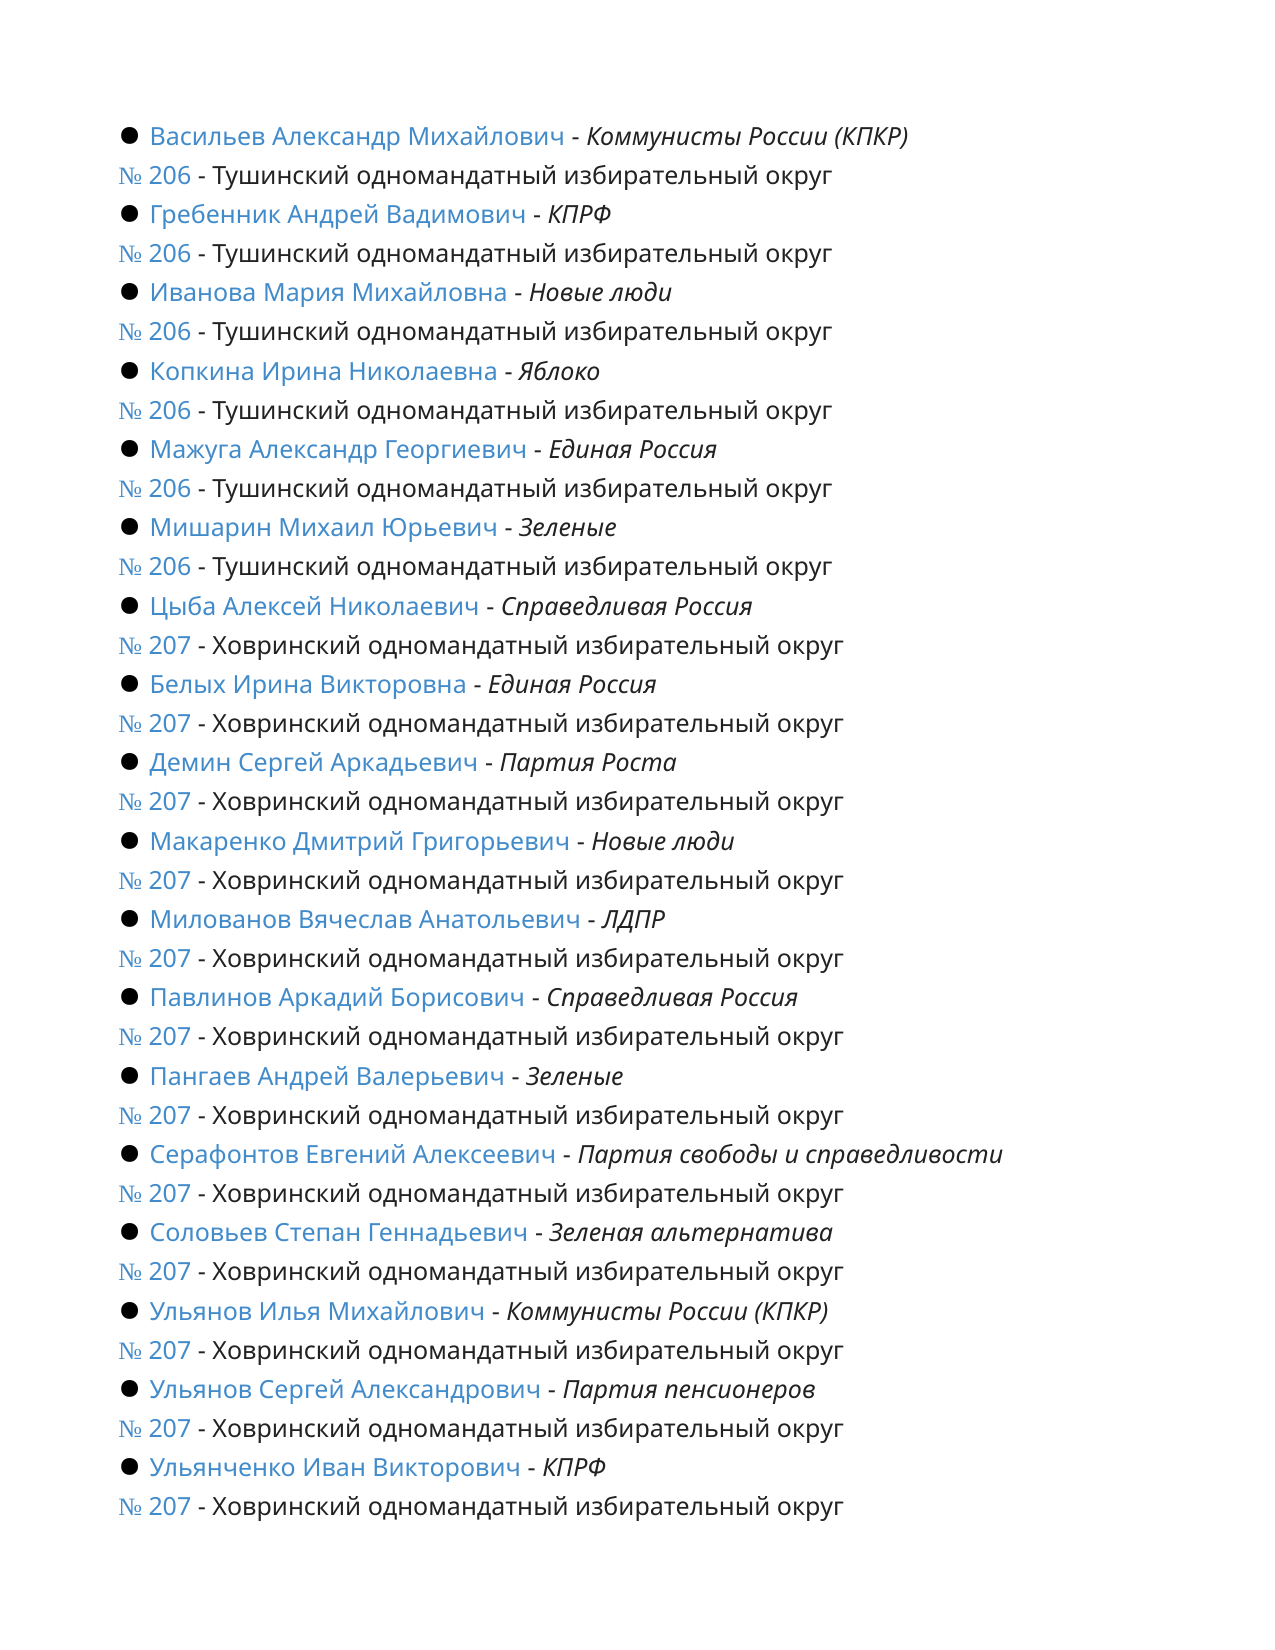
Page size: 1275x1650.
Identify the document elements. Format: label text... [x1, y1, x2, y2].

text № 207 - Ховринский одномандатный избирательный округ [118, 1254, 1157, 1288]
text № 207 - Ховринский одномандатный избирательный округ [118, 1019, 1157, 1053]
list Мишарин Михаил Юрьевич - Зеленые [120, 510, 1157, 544]
text № 206 - Тушинский одномандатный избирательный округ [118, 157, 1157, 191]
text № 206 - Тушинский одномандатный избирательный округ [118, 236, 1157, 270]
list Ульянов Илья Михайлович - Коммунисты России (КПКР) [120, 1293, 1157, 1327]
list Серафонтов Евгений Алексеевич - Партия свободы и справедливости [120, 1136, 1157, 1171]
text № 206 - Тушинский одномандатный избирательный округ [118, 314, 1157, 348]
list Демин Сергей Аркадьевич - Партия Роста [120, 745, 1157, 779]
list Мажуга Александр Георгиевич - Единая Россия [120, 431, 1157, 466]
list Павлинов Аркадий Борисович - Справедливая Россия [120, 980, 1157, 1014]
text № 206 - Тушинский одномандатный избирательный округ [118, 392, 1157, 426]
text № 207 - Ховринский одномандатный избирательный округ [118, 941, 1157, 975]
list Соловьев Степан Геннадьевич - Зеленая альтернатива [120, 1215, 1157, 1249]
list Белых Ирина Викторовна - Единая Россия [120, 666, 1157, 701]
text № 207 - Ховринский одномандатный избирательный округ [118, 1176, 1157, 1210]
list Милованов Вячеслав Анатольевич - ЛДПР [120, 901, 1157, 936]
list Гребенник Андрей Вадимович - КПРФ [120, 196, 1157, 231]
text № 207 - Ховринский одномандатный избирательный округ [118, 627, 1157, 661]
list Ульянов Сергей Александрович - Партия пенсионеров [120, 1371, 1157, 1406]
text № 207 - Ховринский одномандатный избирательный округ [118, 1097, 1157, 1131]
list Макаренко Дмитрий Григорьевич - Новые люди [120, 823, 1157, 857]
list Иванова Мария Михайловна - Новые люди [120, 275, 1157, 309]
list Копкина Ирина Николаевна - Яблоко [120, 353, 1157, 387]
text № 207 - Ховринский одномандатный избирательный округ [118, 1489, 1157, 1523]
text № 206 - Тушинский одномандатный избирательный округ [118, 549, 1157, 583]
text № 207 - Ховринский одномандатный избирательный округ [118, 784, 1157, 818]
text № 207 - Ховринский одномандатный избирательный округ [118, 706, 1157, 740]
list Пангаев Андрей Валерьевич - Зеленые [120, 1058, 1157, 1092]
list Ульянченко Иван Викторович - КПРФ [120, 1450, 1157, 1484]
text № 206 - Тушинский одномандатный избирательный округ [118, 471, 1157, 505]
text № 207 - Ховринский одномандатный избирательный округ [118, 1332, 1157, 1366]
list Васильев Александр Михайлович - Коммунисты России (КПКР) [120, 118, 1157, 152]
text № 207 - Ховринский одномандатный избирательный округ [118, 1411, 1157, 1445]
list Цыба Алексей Николаевич - Справедливая Россия [120, 588, 1157, 622]
text № 207 - Ховринский одномандатный избирательный округ [118, 862, 1157, 896]
